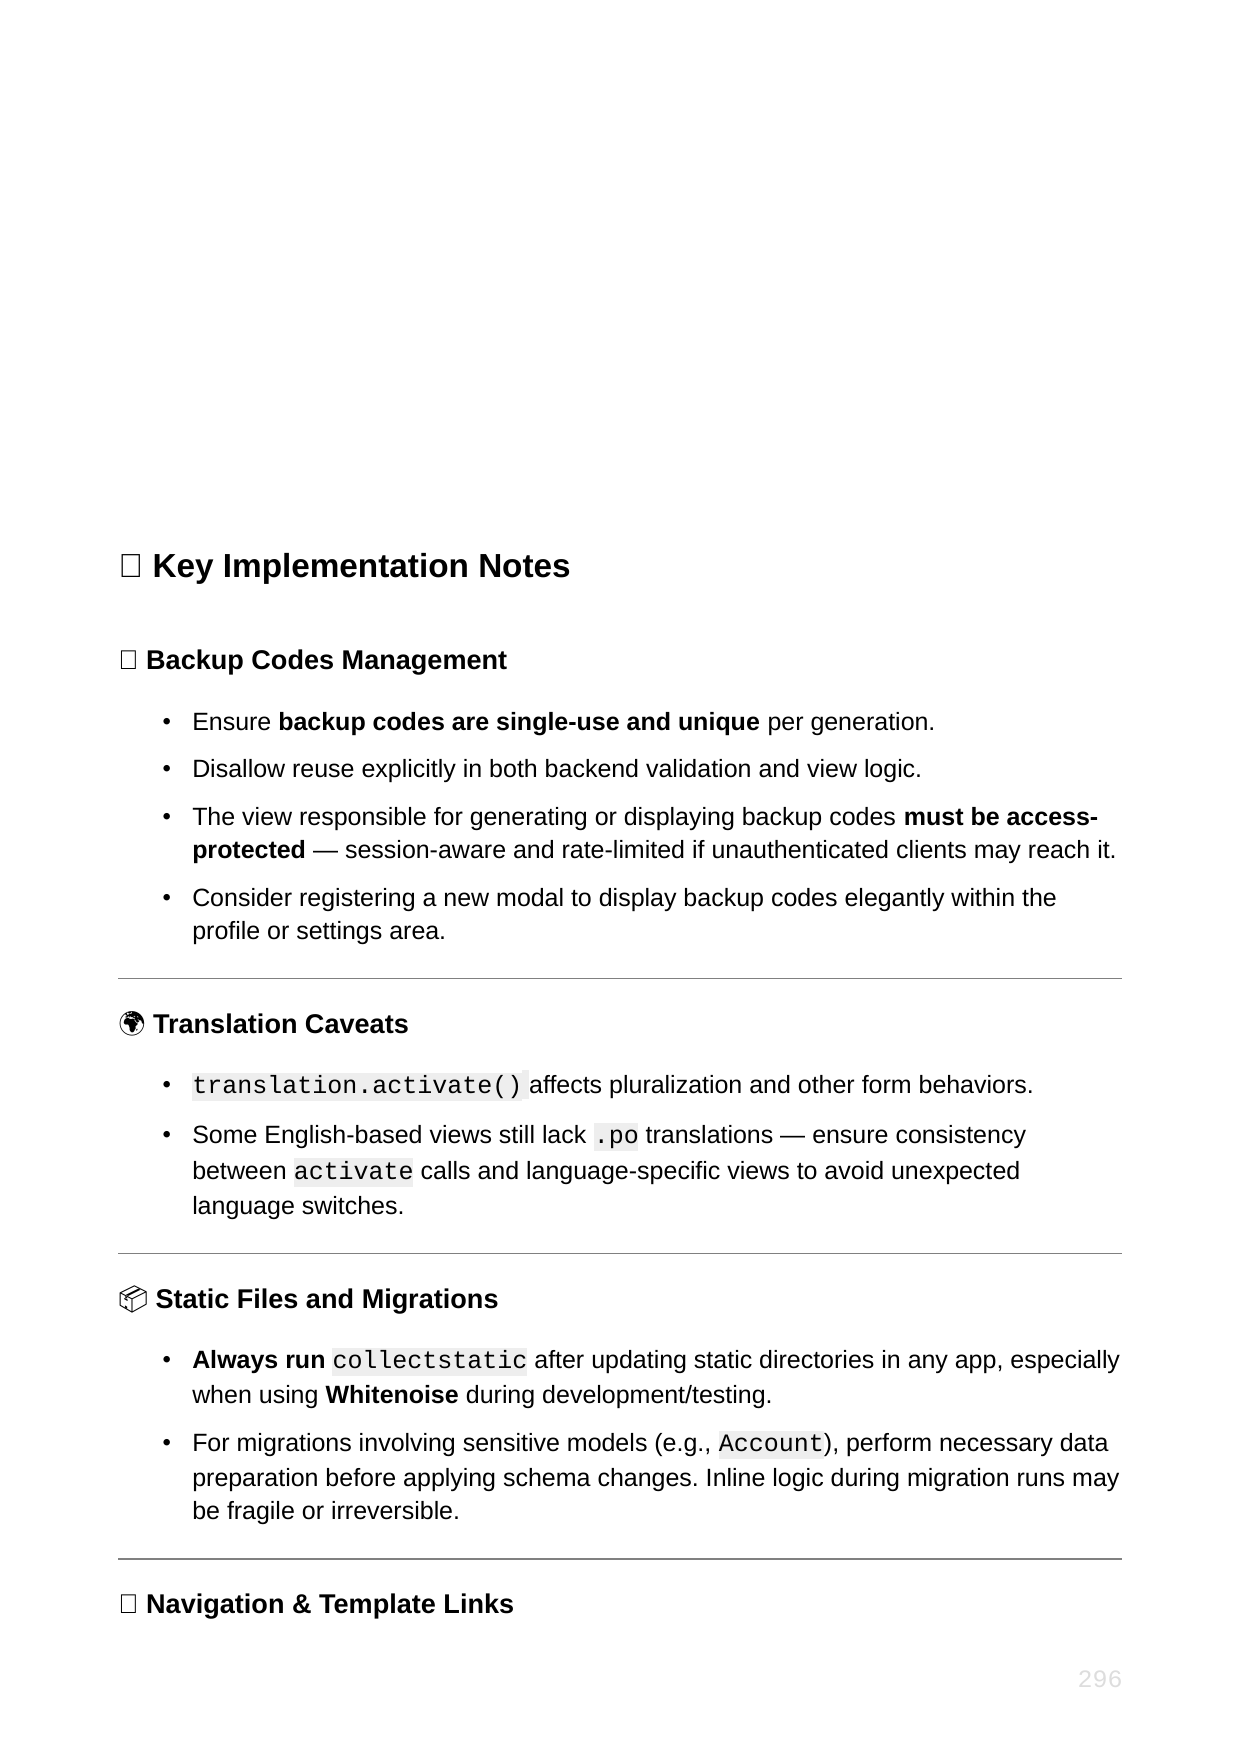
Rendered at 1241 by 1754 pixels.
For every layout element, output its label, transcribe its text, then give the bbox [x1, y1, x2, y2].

subtitle ✅ Key Implementation Notes [118, 546, 1122, 584]
list translation.activate() affects pluralization and other form behaviors. [162, 1070, 1122, 1101]
text 🔐 Backup Codes Management [118, 644, 1122, 675]
list For migrations involving sensitive models (e.g., Account), perform necessary data preparation before applying schema changes. Inline logic during migration runs may be fragile or irreversible. [162, 1428, 1122, 1525]
list The view responsible for generating or displaying backup codes must be access-protected — session-aware and rate-limited if unauthenticated clients may reach it. [162, 802, 1122, 864]
list Ensure backup codes are single-use and unique per generation. [162, 707, 1122, 736]
list Disallow reuse explicitly in both backend validation and view logic. [162, 754, 1122, 783]
list Some English-based views still lack .po translations — ensure consistency between activate calls and language-specific views to avoid unexpected language switches. [162, 1120, 1122, 1219]
text 📦 Static Files and Migrations [118, 1283, 1122, 1314]
text 🧭 Navigation & Template Links [118, 1588, 1122, 1619]
list Always run collectstatic after updating static directories in any app, especially when using Whitenoise during development/testing. [162, 1345, 1122, 1409]
text 🌍 Translation Caveats [118, 1008, 1122, 1039]
list Consider registering a new modal to display backup codes elegantly within the profile or settings area. [162, 883, 1122, 945]
